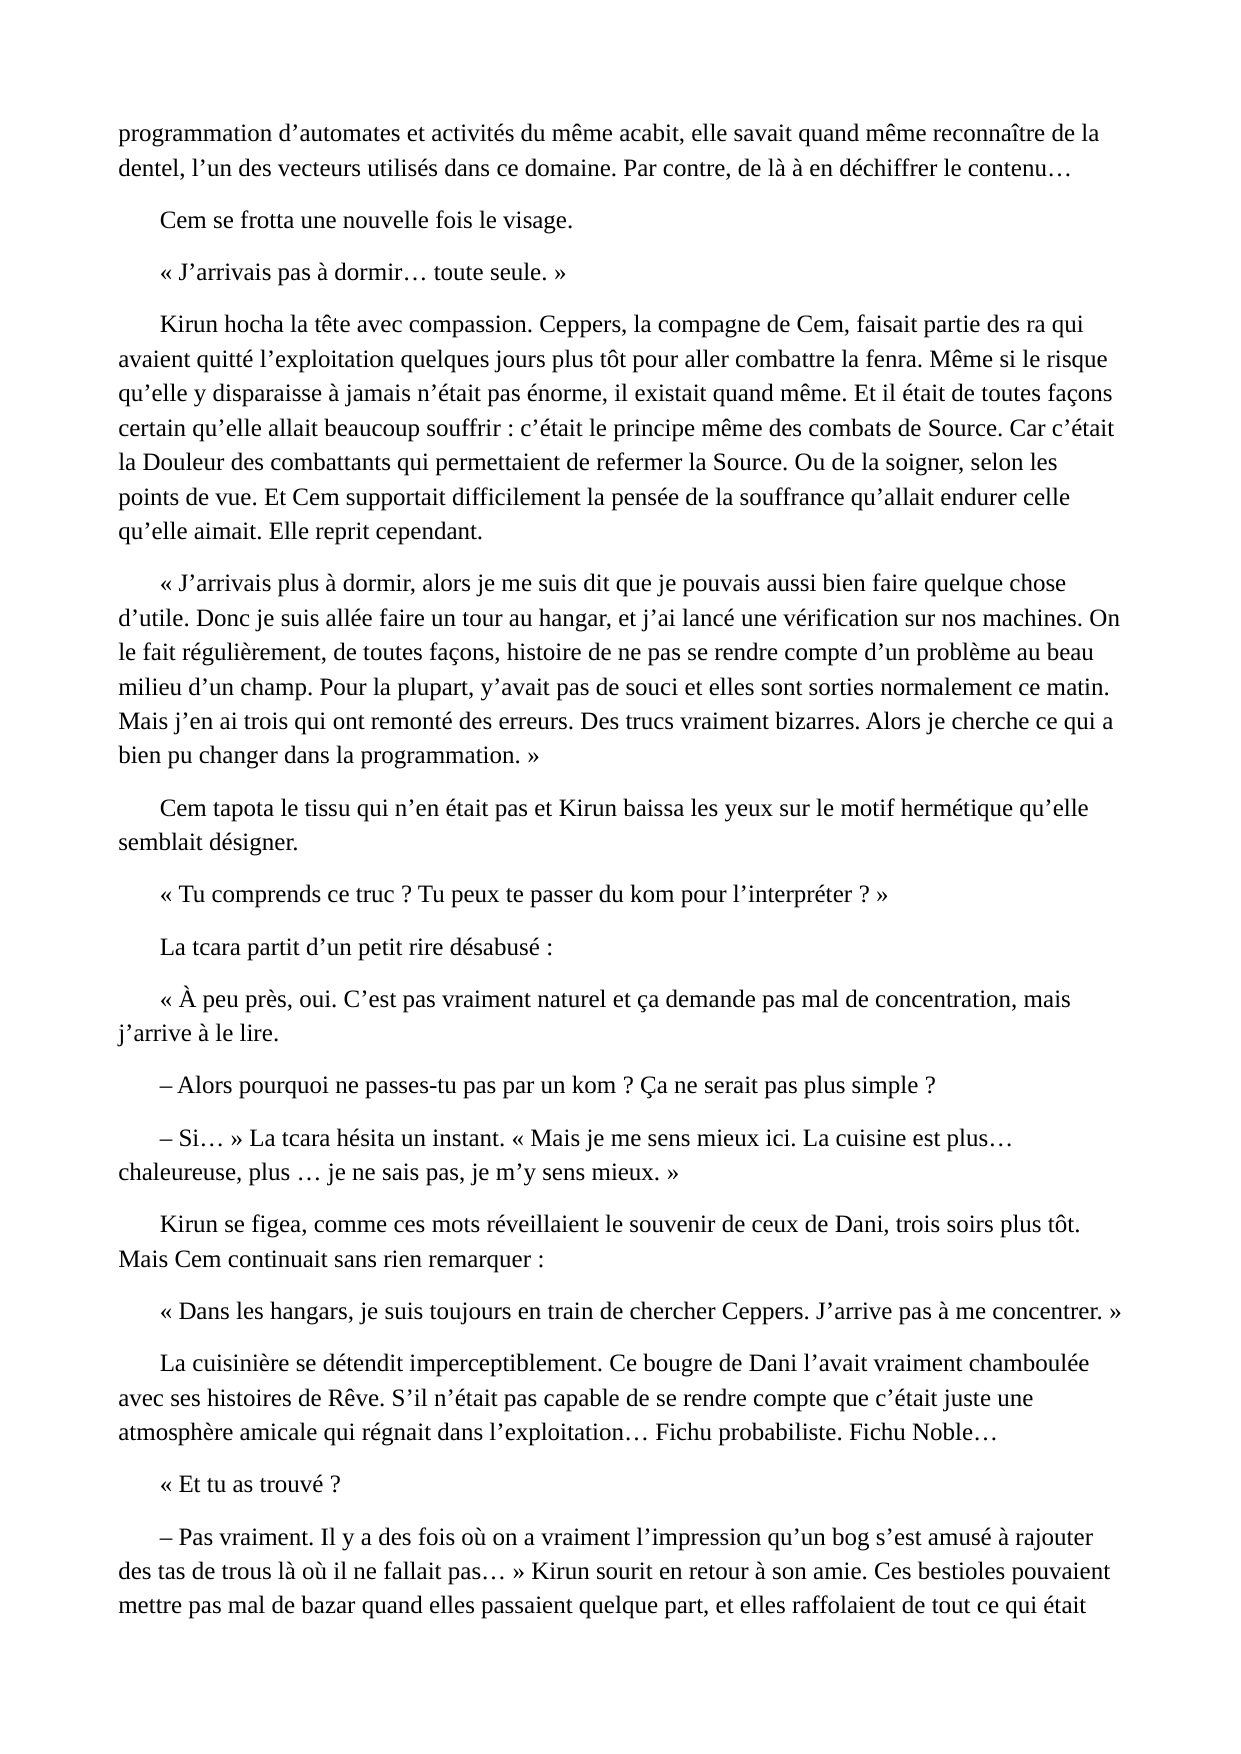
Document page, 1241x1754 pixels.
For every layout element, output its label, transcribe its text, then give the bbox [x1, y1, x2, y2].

text – Si… » La tcara hésita un instant. « Mais je me sens mieux ici. La cuisine est plus… chaleureuse, plus … je ne sais pas, je m’y sens mieux. » [118, 1123, 1122, 1186]
text – Pas vraiment. Il y a des fois où on a vraiment l’impression qu’un bog s’est amusé à rajouter des tas de trous là où il ne fallait pas… » Kirun sourit en retour à son amie. Ces bestioles pouvaient mettre pas mal de bazar quand elles passaient quelque part, et elles raffolaient de tout ce qui était [118, 1522, 1122, 1619]
text « À peu près, oui. C’est pas vraiment naturel et ça demande pas mal de concentration, mais j’arrive à le lire. [118, 984, 1122, 1047]
text « Et tu as trouvé ? [118, 1469, 1122, 1498]
text Cem se frotta une nouvelle fois le visage. [118, 205, 1122, 233]
text « Tu comprends ce truc ? Tu peux te passer du kom pour l’interpréter ? » [118, 879, 1122, 908]
text La tcara partit d’un petit rire désabusé : [118, 932, 1122, 960]
text « Dans les hangars, je suis toujours en train de chercher Ceppers. J’arrive pas à me concentrer. » [118, 1296, 1122, 1325]
text La cuisinière se détendit imperceptiblement. Ce bougre de Dani l’avait vraiment chamboulée avec ses histoires de Rêve. S’il n’était pas capable de se rendre compte que c’était juste une atmosphère amicale qui régnait dans l’exploitation… Fichu probabiliste. Fichu Noble… [118, 1348, 1122, 1446]
text Cem tapota le tissu qui n’en était pas et Kirun baissa les yeux sur le motif hermétique qu’elle semblait désigner. [118, 793, 1122, 856]
text – Alors pourquoi ne passes-tu pas par un kom ? Ça ne serait pas plus simple ? [118, 1071, 1122, 1099]
text « J’arrivais pas à dormir… toute seule. » [118, 257, 1122, 286]
text « J’arrivais plus à dormir, alors je me suis dit que je pouvais aussi bien faire quelque chose d’utile. Donc je suis allée faire un tour au hangar, et j’ai lancé une vérification sur nos machines. On le fait régulièrement, de toutes façons, histoire de ne pas se rendre compte d’un problème au beau milieu d’un champ. Pour la plupart, y’avait pas de souci et elles sont sorties normalement ce matin. Mais j’en ai trois qui ont remonté des erreurs. Des trucs vraiment bizarres. Alors je cherche ce qui a bien pu changer dans la programmation. » [118, 568, 1122, 769]
text programmation d’automates et activités du même acabit, elle savait quand même reconnaître de la dentel, l’un des vecteurs utilisés dans ce domaine. Par contre, de là à en déchiffrer le contenu… [118, 118, 1122, 181]
text Kirun se figea, comme ces mots réveillaient le souvenir de ceux de Dani, trois soirs plus tôt. Mais Cem continuait sans rien remarquer : [118, 1209, 1122, 1273]
text Kirun hocha la tête avec compassion. Ceppers, la compagne de Cem, faisait partie des ra qui avaient quitté l’exploitation quelques jours plus tôt pour aller combattre la fenra. Même si le risque qu’elle y disparaisse à jamais n’était pas énorme, il existait quand même. Et il était de toutes façons certain qu’elle allait beaucoup souffrir : c’était le principe même des combats de Source. Car c’était la Douleur des combattants qui permettaient de refermer la Source. Ou de la soigner, selon les points de vue. Et Cem supportait difficilement la pensée de la souffrance qu’allait endurer celle qu’elle aimait. Elle reprit cependant. [118, 309, 1122, 545]
